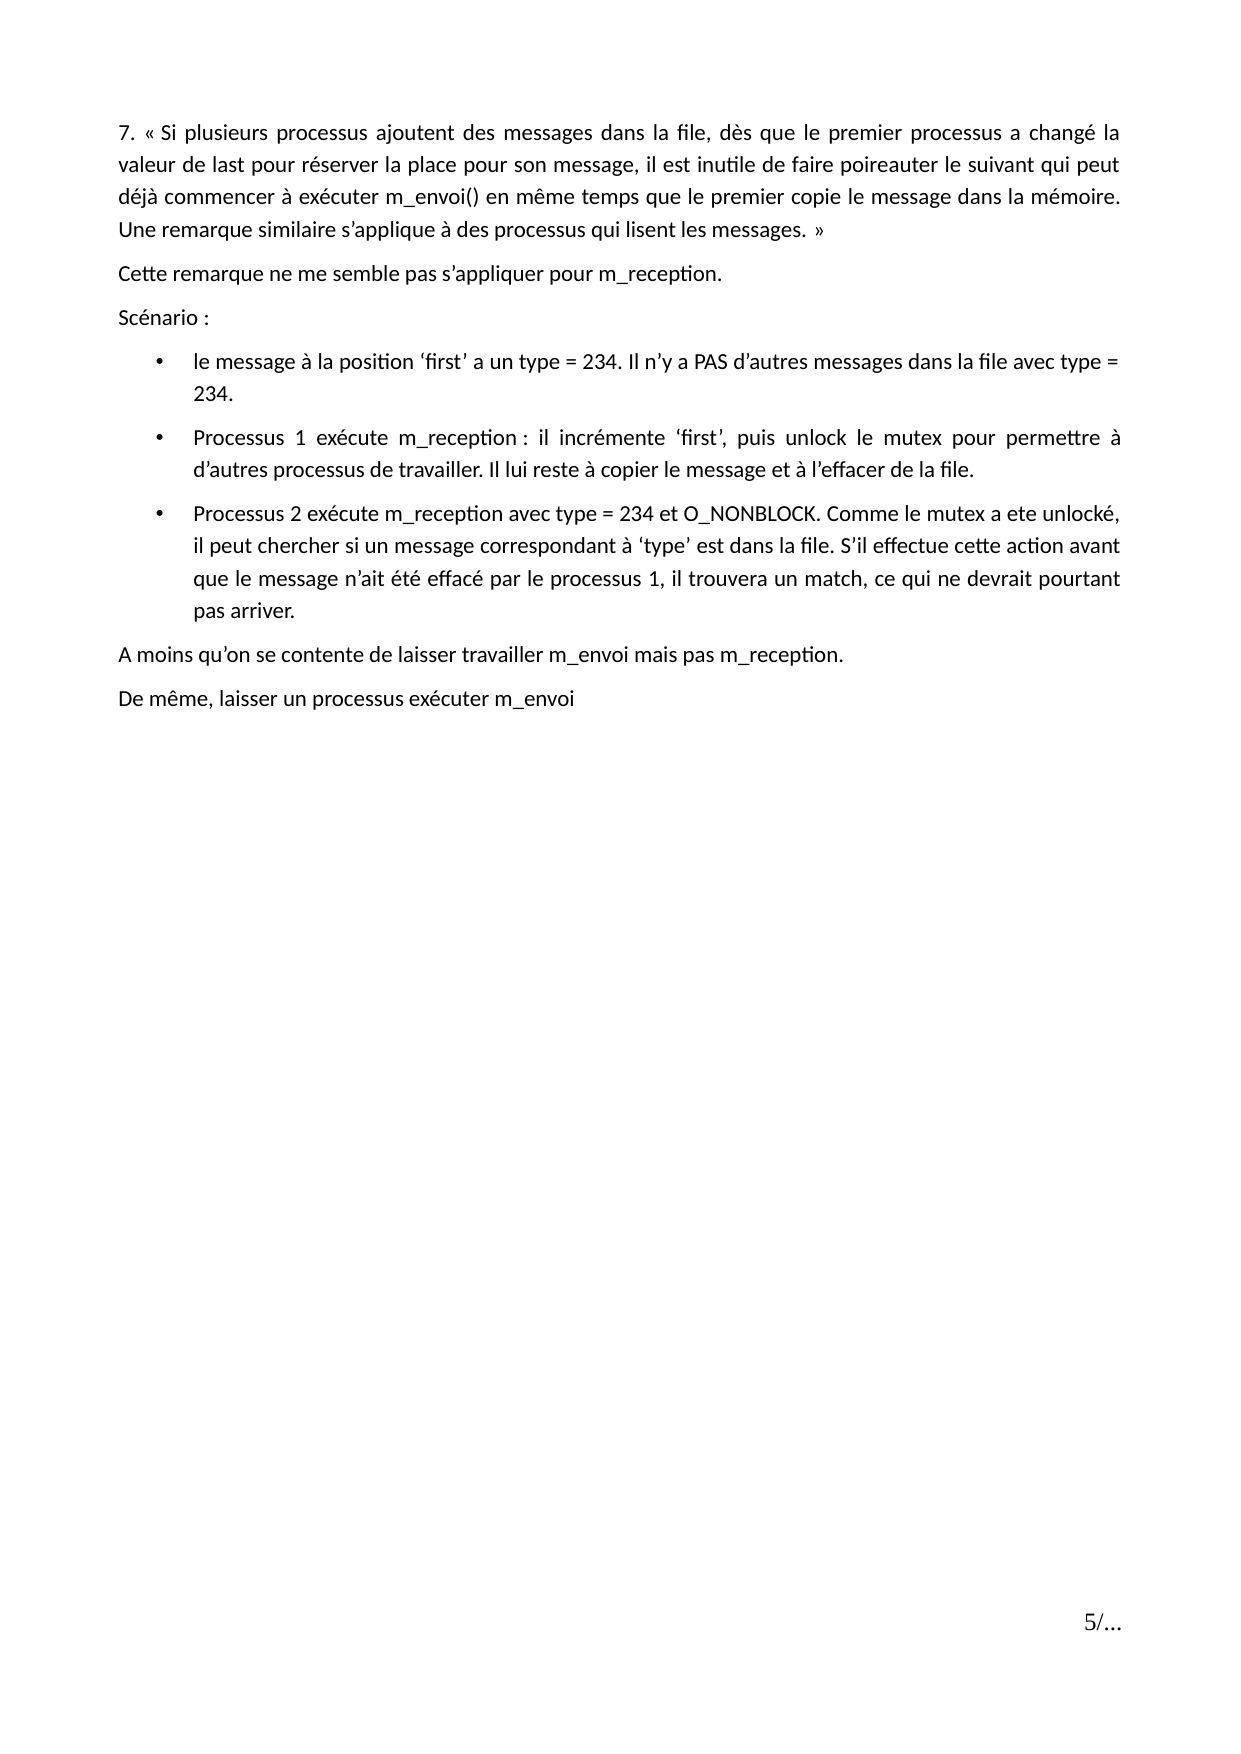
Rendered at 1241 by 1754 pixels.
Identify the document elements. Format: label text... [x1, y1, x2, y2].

list Processus 1 exécute m_reception : il incrémente ‘first’, puis unlock le mutex pour permettre à d’autres processus de travailler. Il lui reste à copier le message et à l’effacer de la file. [156, 423, 1122, 483]
text De même, laisser un processus exécuter m_envoi [118, 684, 1122, 712]
text Scénario : [118, 303, 1122, 331]
list le message à la position ‘first’ a un type = 234. Il n’y a PAS d’autres messages dans la file avec type = 234. [156, 347, 1122, 407]
text 7. « Si plusieurs processus ajoutent des messages dans la file, dès que le premier processus a changé la valeur de last pour réserver la place pour son message, il est inutile de faire poireauter le suivant qui peut déjà commencer à exécuter m_envoi() en même temps que le premier copie le message dans la mémoire. Une remarque similaire s’applique à des processus qui lisent les messages. » [118, 118, 1122, 243]
text Cette remarque ne me semble pas s’appliquer pour m_reception. [118, 259, 1122, 287]
text A moins qu’on se contente de laisser travailler m_envoi mais pas m_reception. [118, 640, 1122, 668]
list Processus 2 exécute m_reception avec type = 234 et O_NONBLOCK. Comme le mutex a ete unlocké, il peut chercher si un message correspondant à ‘type’ est dans la file. S’il effectue cette action avant que le message n’ait été effacé par le processus 1, il trouvera un match, ce qui ne devrait pourtant pas arriver. [156, 499, 1122, 624]
